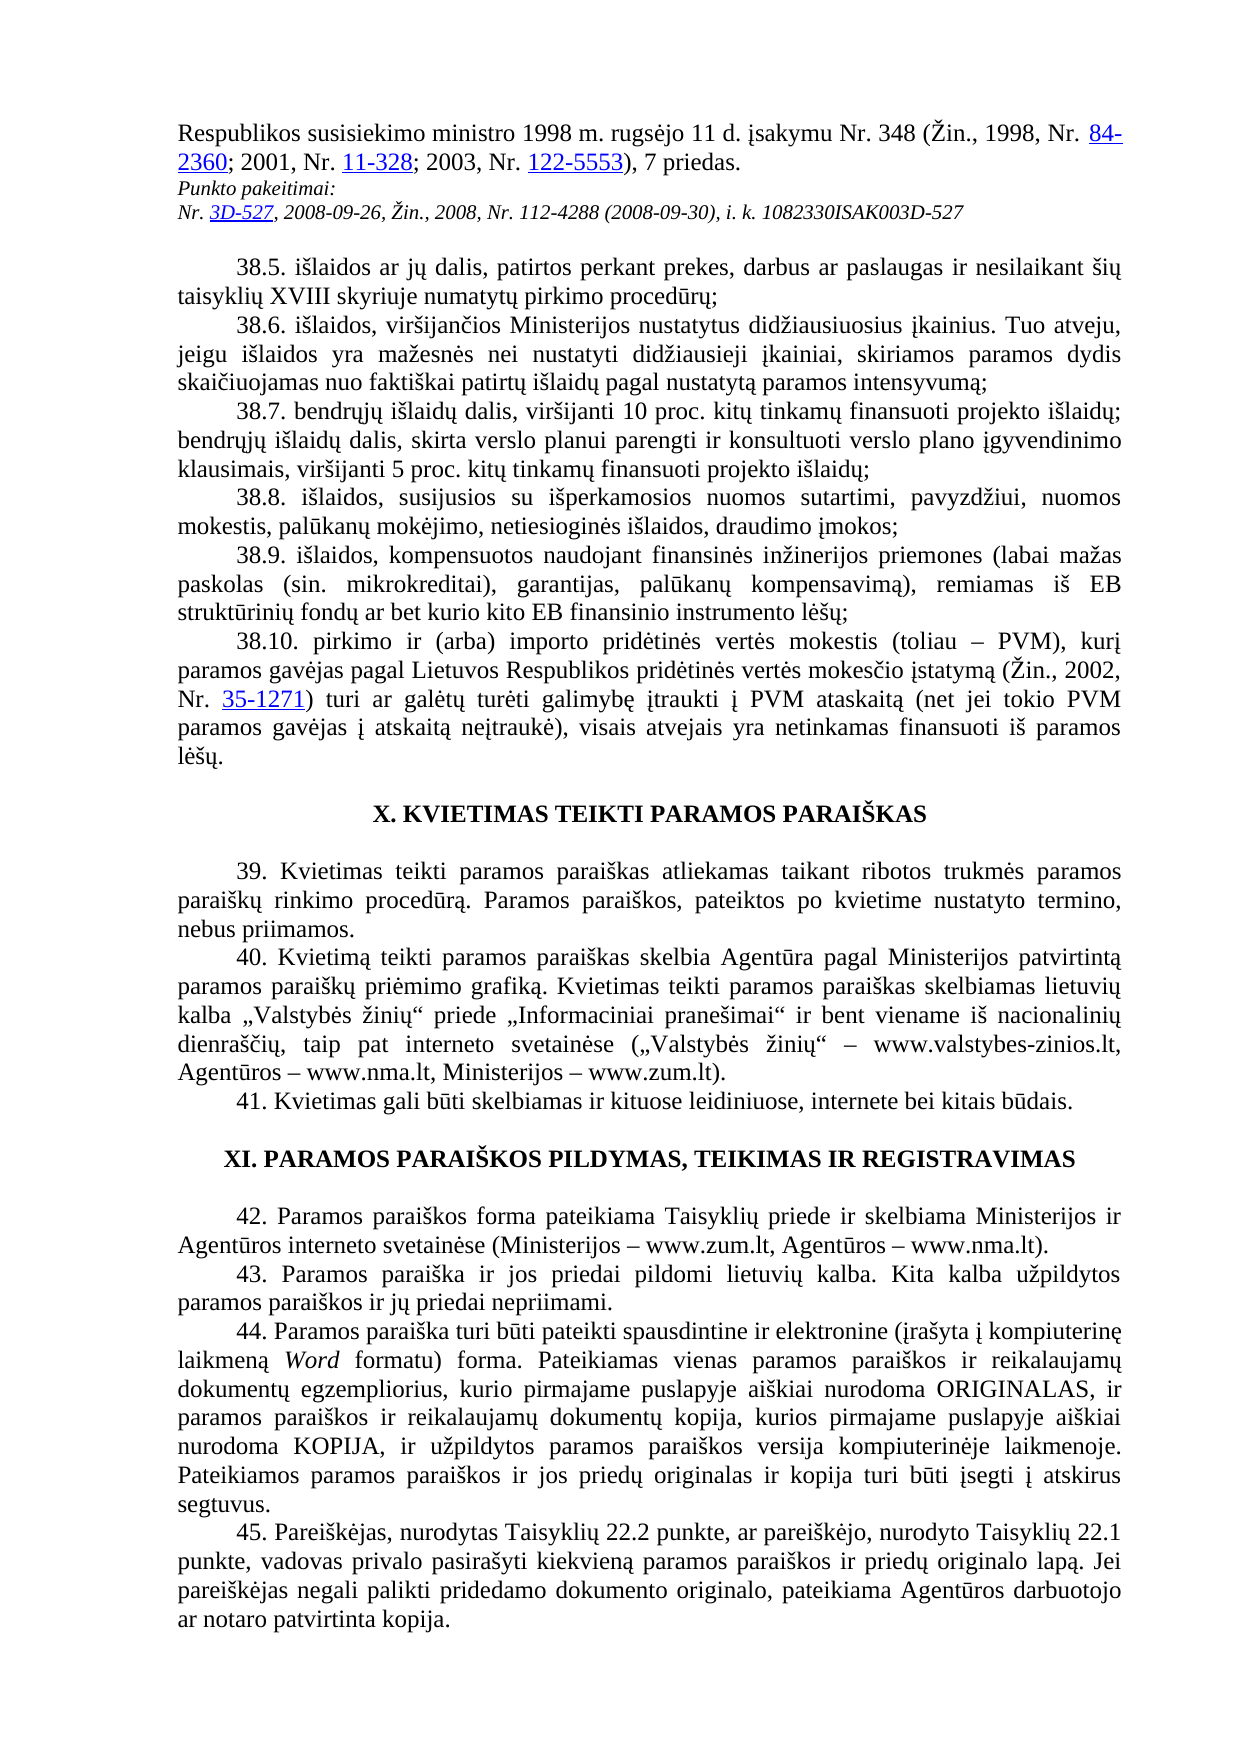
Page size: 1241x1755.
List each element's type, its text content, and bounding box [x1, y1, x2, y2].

text 43. Paramos paraiška ir jos priedai pildomi lietuvių kalba. Kita kalba užpildytos paramos paraiškos ir jų priedai nepriimami. [177, 1259, 1122, 1316]
text XI. PARAMOS PARAIŠKOS PILDYMAS, TEIKIMAS IR REGISTRAVIMAS [177, 1144, 1122, 1172]
text Nr. 3D-527, 2008-09-26, Žin., 2008, Nr. 112-4288 (2008-09-30), i. k. 1082330ISAK003D-527 [177, 200, 1122, 224]
text X. KVIETIMAS TEIKTI PARAMOS PARAIŠKAS [177, 799, 1122, 827]
text 38.7. bendrųjų išlaidų dalis, viršijanti 10 proc. kitų tinkamų finansuoti projekto išlaidų; bendrųjų išlaidų dalis, skirta verslo planui parengti ir konsultuoti verslo plano įgyvendinimo klausimais, viršijanti 5 proc. kitų tinkamų finansuoti projekto išlaidų; [177, 396, 1122, 482]
text Punkto pakeitimai: [177, 176, 1122, 200]
text Respublikos susisiekimo ministro 1998 m. rugsėjo 11 d. įsakymu Nr. 348 (Žin., 1998, Nr. 84-2360; 2001, Nr. 11-328; 2003, Nr. 122-5553), 7 priedas. [177, 118, 1122, 176]
text 42. Paramos paraiškos forma pateikiama Taisyklių priede ir skelbiama Ministerijos ir Agentūros interneto svetainėse (Ministerijos – www.zum.lt, Agentūros – www.nma.lt). [177, 1201, 1122, 1259]
text 38.9. išlaidos, kompensuotos naudojant finansinės inžinerijos priemones (labai mažas paskolas (sin. mikrokreditai), garantijas, palūkanų kompensavimą), remiamas iš EB struktūrinių fondų ar bet kurio kito EB finansinio instrumento lėšų; [177, 540, 1122, 626]
text 38.10. pirkimo ir (arba) importo pridėtinės vertės mokestis (toliau – PVM), kurį paramos gavėjas pagal Lietuvos Respublikos pridėtinės vertės mokesčio įstatymą (Žin., 2002, Nr. 35-1271) turi ar galėtų turėti galimybę įtraukti į PVM ataskaitą (net jei tokio PVM paramos gavėjas į atskaitą neįtraukė), visais atvejais yra netinkamas finansuoti iš paramos lėšų. [177, 626, 1122, 770]
text 41. Kvietimas gali būti skelbiamas ir kituose leidiniuose, internete bei kitais būdais. [177, 1086, 1122, 1115]
text 44. Paramos paraiška turi būti pateikti spausdintine ir elektronine (įrašyta į kompiuterinę laikmeną Word formatu) forma. Pateikiamas vienas paramos paraiškos ir reikalaujamų dokumentų egzempliorius, kurio pirmajame puslapyje aiškiai nurodoma ORIGINALAS, ir paramos paraiškos ir reikalaujamų dokumentų kopija, kurios pirmajame puslapyje aiškiai nurodoma KOPIJA, ir užpildytos paramos paraiškos versija kompiuterinėje laikmenoje. Pateikiamos paramos paraiškos ir jos priedų originalas ir kopija turi būti įsegti į atskirus segtuvus. [177, 1316, 1122, 1517]
text 45. Pareiškėjas, nurodytas Taisyklių 22.2 punkte, ar pareiškėjo, nurodyto Taisyklių 22.1 punkte, vadovas privalo pasirašyti kiekvieną paramos paraiškos ir priedų originalo lapą. Jei pareiškėjas negali palikti pridedamo dokumento originalo, pateikiama Agentūros darbuotojo ar notaro patvirtinta kopija. [177, 1517, 1122, 1632]
text 38.5. išlaidos ar jų dalis, patirtos perkant prekes, darbus ar paslaugas ir nesilaikant šių taisyklių XVIII skyriuje numatytų pirkimo procedūrų; [177, 252, 1122, 310]
text 38.6. išlaidos, viršijančios Ministerijos nustatytus didžiausiuosius įkainius. Tuo atveju, jeigu išlaidos yra mažesnės nei nustatyti didžiausieji įkainiai, skiriamos paramos dydis skaičiuojamas nuo faktiškai patirtų išlaidų pagal nustatytą paramos intensyvumą; [177, 310, 1122, 396]
text 40. Kvietimą teikti paramos paraiškas skelbia Agentūra pagal Ministerijos patvirtintą paramos paraiškų priėmimo grafiką. Kvietimas teikti paramos paraiškas skelbiamas lietuvių kalba „Valstybės žinių“ priede „Informaciniai pranešimai“ ir bent viename iš nacionalinių dienraščių, taip pat interneto svetainėse („Valstybės žinių“ – www.valstybes-zinios.lt, Agentūros – www.nma.lt, Ministerijos – www.zum.lt). [177, 942, 1122, 1086]
text 38.8. išlaidos, susijusios su išperkamosios nuomos sutartimi, pavyzdžiui, nuomos mokestis, palūkanų mokėjimo, netiesioginės išlaidos, draudimo įmokos; [177, 482, 1122, 540]
text 39. Kvietimas teikti paramos paraiškas atliekamas taikant ribotos trukmės paramos paraiškų rinkimo procedūrą. Paramos paraiškos, pateiktos po kvietime nustatyto termino, nebus priimamos. [177, 856, 1122, 942]
